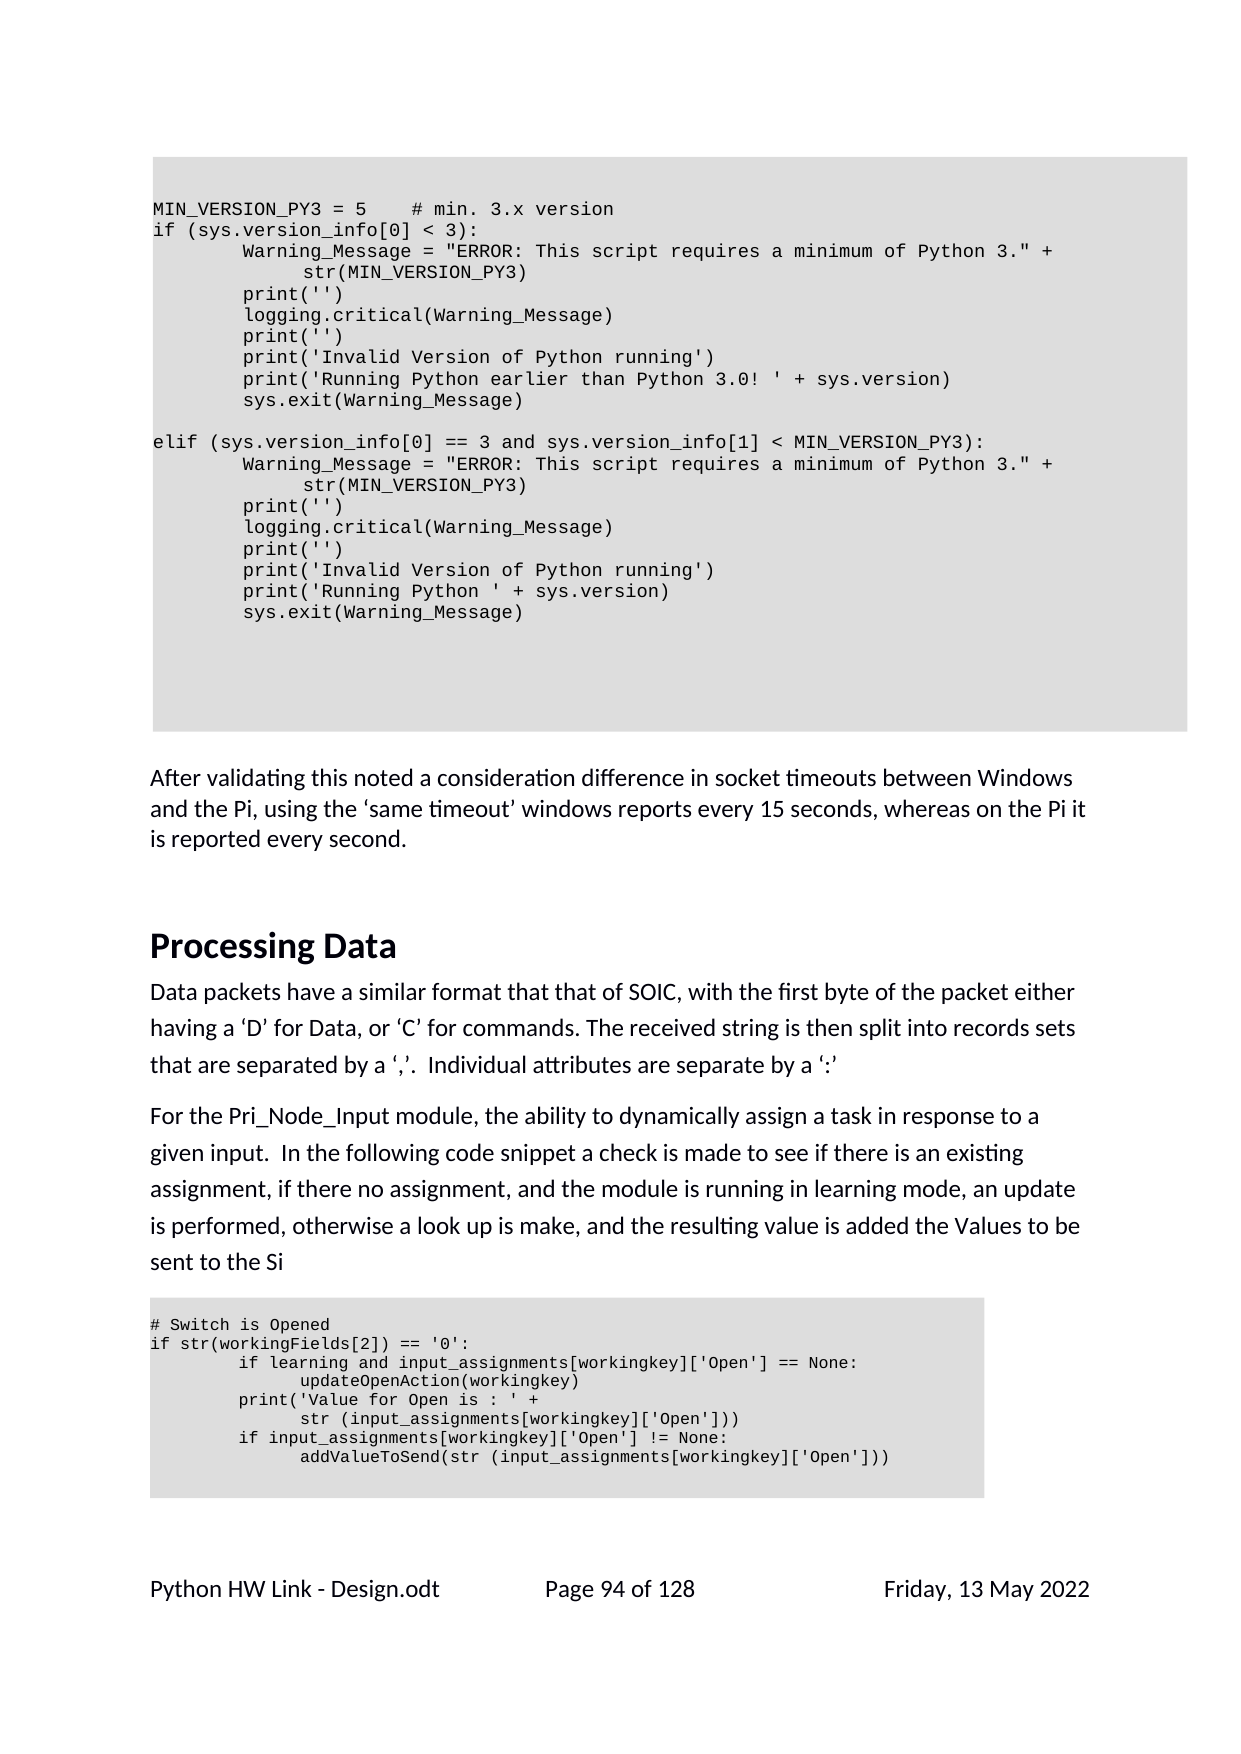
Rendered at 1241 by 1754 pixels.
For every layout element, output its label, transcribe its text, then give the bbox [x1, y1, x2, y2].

subtitle Processing Data [150, 922, 1090, 968]
text Data packets have a similar format that that of SOIC, with the first byte of the packet either having a ‘D’ for Data, or ‘C’ for commands. The received string is then split into records sets that are separated by a ‘,’. Individual attributes are separate by a ‘:’ [150, 976, 1090, 1079]
text After validating this noted a consideration difference in socket timeouts between Windows and the Pi, using the ‘same timeout’ windows reports every 15 seconds, whereas on the Pi it is reported every second. [150, 762, 1090, 854]
text For the Pri_Node_Input module, the ability to dynamically assign a task in response to a given input. In the following code snippet a check is made to see if there is an existing assignment, if there no assignment, and the module is running in learning mode, an update is performed, otherwise a look up is make, and the resulting value is added the Values to be sent to the Si [150, 1100, 1090, 1277]
